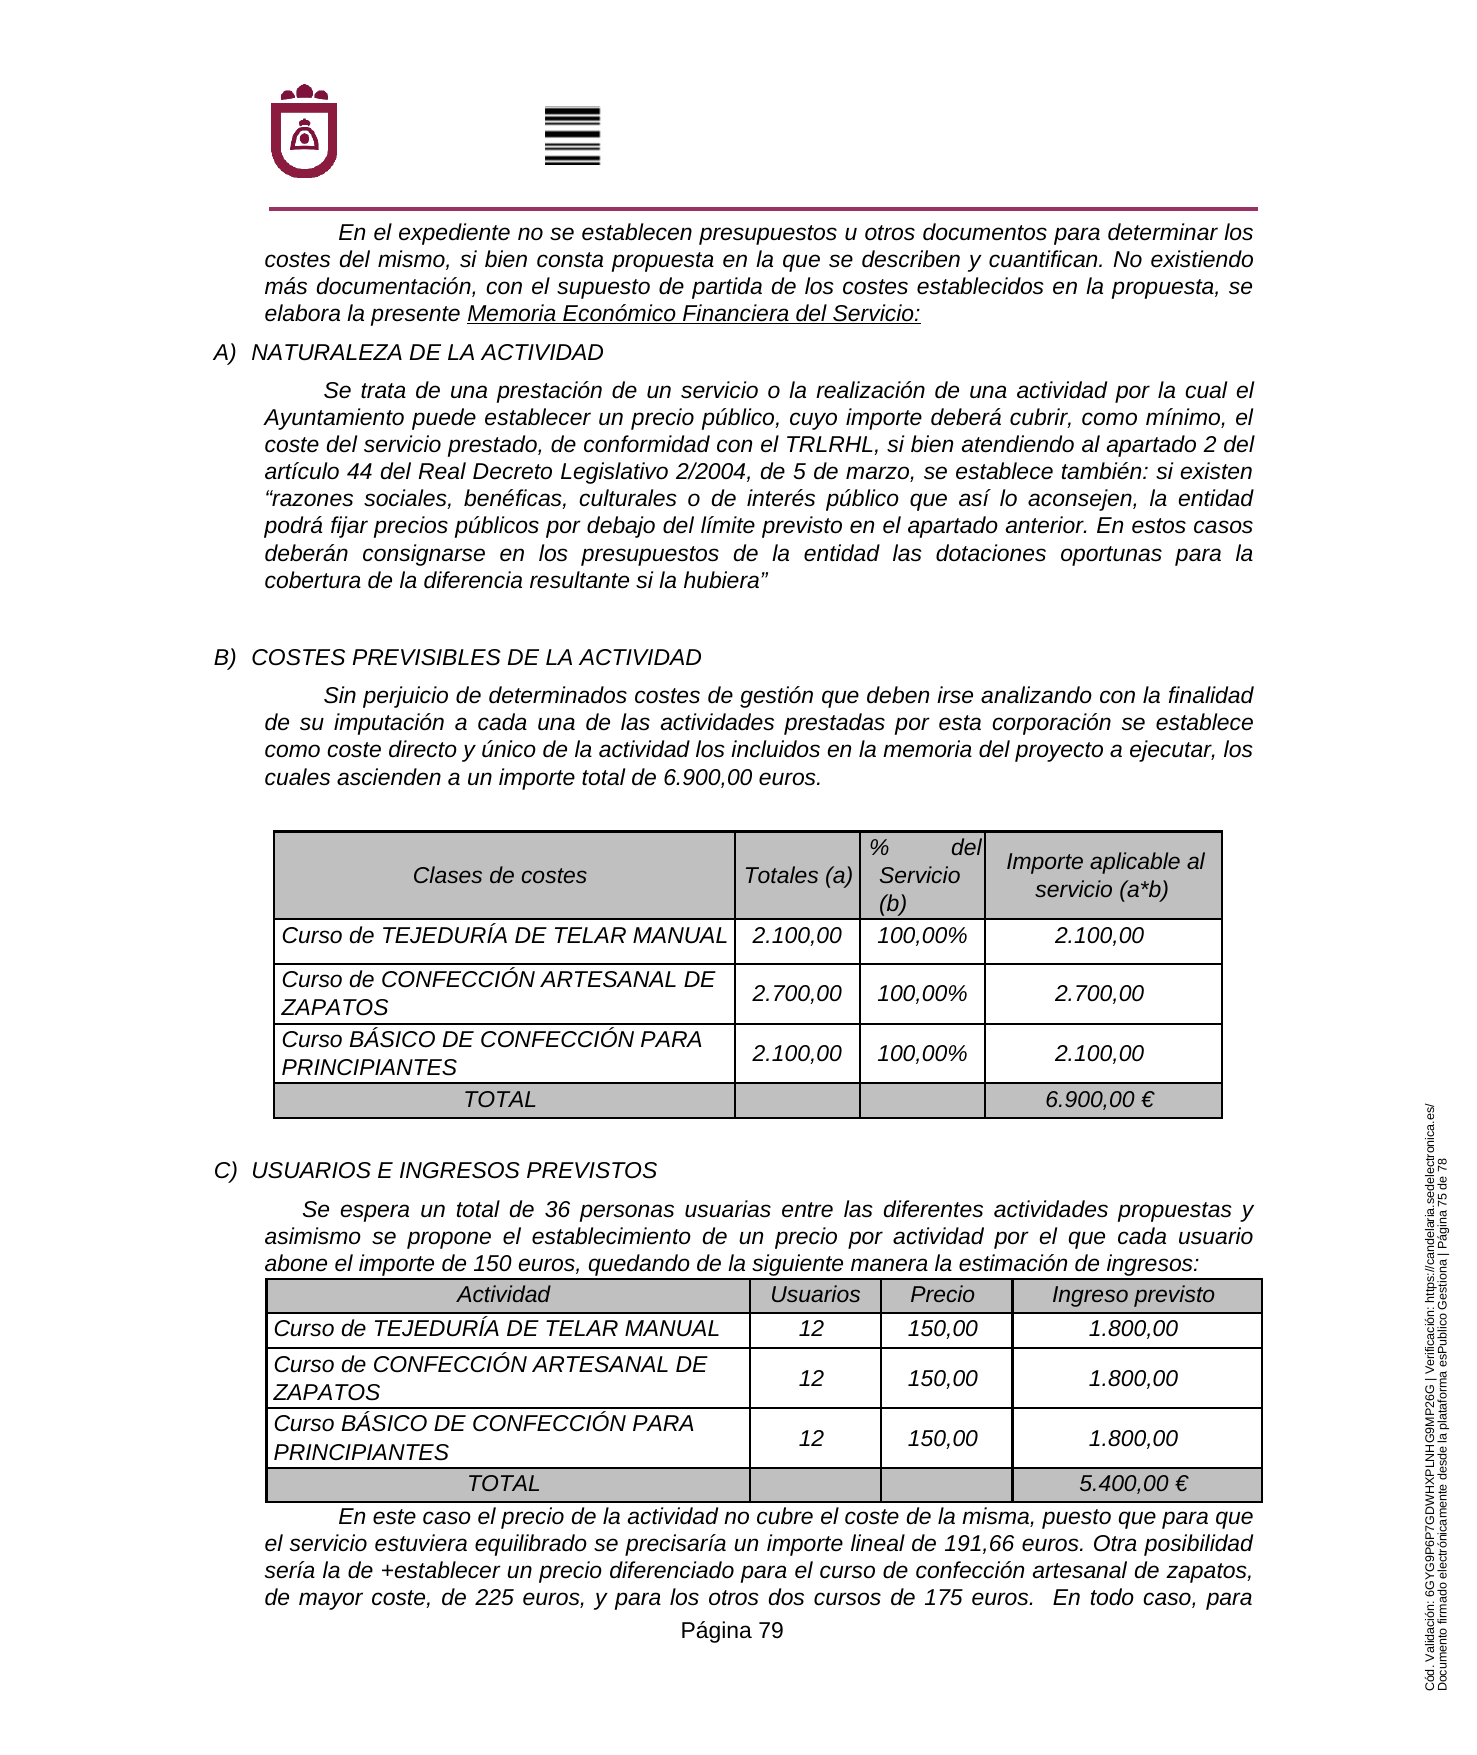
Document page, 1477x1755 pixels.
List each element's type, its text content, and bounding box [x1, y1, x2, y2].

table_cell [882, 1469, 1011, 1501]
table_header Ingreso previsto [1014, 1280, 1261, 1312]
text En el expediente no se establecen presupuestos u otros documentos para determinar los costes del mismo, si bien consta propuesta en la que se describen y cuantifican. No existiendo más documentación, con el supuesto de partida de los costes establecidos en la propuesta, se elabora la presente Memoria Económico Financiera del Servicio: [264, 218, 1257, 326]
table_cell Curso de CONFECCIÓN ARTESANAL DE ZAPATOS [275, 965, 734, 1022]
table_cell Curso de CONFECCIÓN ARTESANAL DE ZAPATOS [268, 1349, 749, 1407]
table_cell 2.700,00 [736, 965, 859, 1022]
table_cell 150,00 [882, 1314, 1011, 1347]
list USUARIOS E INGRESOS PREVISTOS [214, 1157, 1257, 1183]
table_cell 2.100,00 [986, 920, 1221, 963]
text Se trata de una prestación de un servicio o la realización de una actividad por la cual el Ayuntamiento puede establecer un precio público, cuyo importe deberá cubrir, como mínimo, el coste del servicio prestado, de conformidad con el TRLRHL, si bien atendiendo al apartado 2 del artículo 44 del Real Decreto Legislativo 2/2004, de 5 de marzo, se establece también: si existen “razones sociales, benéficas, culturales o de interés público que así lo aconsejen, la entidad podrá fijar precios públicos por debajo del límite previsto en el apartado anterior. En estos casos deberán consignarse en los presupuestos de la entidad las dotaciones oportunas para la cobertura de la diferencia resultante si la hubiera” [264, 377, 1257, 593]
table_header Actividad [268, 1280, 749, 1312]
table_header % del Servicio (b) [861, 833, 984, 918]
table_header Clases de costes [275, 833, 734, 918]
text En este caso el precio de la actividad no cubre el coste de la misma, puesto que para que el servicio estuviera equilibrado se precisaría un importe lineal de 191,66 euros. Otra posibilidad sería la de +establecer un precio diferenciado para el curso de confección artesanal de zapatos, de mayor coste, de 225 euros, y para los otros dos cursos de 175 euros. En todo caso, para [264, 1503, 1257, 1611]
table_cell 1.800,00 [1014, 1349, 1261, 1407]
table_cell 2.100,00 [736, 1025, 859, 1082]
table_cell 150,00 [882, 1409, 1011, 1467]
table_cell 12 [751, 1314, 880, 1347]
table_cell TOTAL [275, 1084, 734, 1117]
table_cell Curso BÁSICO DE CONFECCIÓN PARA PRINCIPIANTES [275, 1025, 734, 1082]
table_cell 1.800,00 [1014, 1314, 1261, 1347]
table_cell 1.800,00 [1014, 1409, 1261, 1467]
table_cell [861, 1084, 984, 1117]
table_header Usuarios [751, 1280, 880, 1312]
table_cell 5.400,00 € [1014, 1469, 1261, 1501]
table_cell TOTAL [268, 1469, 749, 1501]
text Se espera un total de 36 personas usuarias entre las diferentes actividades propuestas y asimismo se propone el establecimiento de un precio por actividad por el que cada usuario abone el importe de 150 euros, quedando de la siguiente manera la estimación de ingresos: [264, 1196, 1257, 1276]
table_cell 6.900,00 € [986, 1084, 1221, 1117]
table_cell Curso de TEJEDURÍA DE TELAR MANUAL [275, 920, 734, 963]
table_cell 100,00% [861, 920, 984, 963]
table_cell Curso BÁSICO DE CONFECCIÓN PARA PRINCIPIANTES [268, 1409, 749, 1467]
table_cell 150,00 [882, 1349, 1011, 1407]
table_header Precio [882, 1280, 1011, 1312]
table_cell 2.700,00 [986, 965, 1221, 1022]
table_header Totales (a) [736, 833, 859, 918]
list COSTES PREVISIBLES DE LA ACTIVIDAD [214, 644, 1257, 670]
table_cell [751, 1469, 880, 1501]
table_cell 12 [751, 1349, 880, 1407]
table_cell 2.100,00 [736, 920, 859, 963]
table_cell 12 [751, 1409, 880, 1467]
table_header Importe aplicable al servicio (a*b) [986, 833, 1221, 918]
table_cell 2.100,00 [986, 1025, 1221, 1082]
table_cell [736, 1084, 859, 1117]
list NATURALEZA DE LA ACTIVIDAD [214, 338, 1257, 365]
text Sin perjuicio de determinados costes de gestión que deben irse analizando con la finalidad de su imputación a cada una de las actividades prestadas por esta corporación se establece como coste directo y único de la actividad los incluidos en la memoria del proyecto a ejecutar, los cuales ascienden a un importe total de 6.900,00 euros. [264, 682, 1257, 790]
table_cell 100,00% [861, 1025, 984, 1082]
table_cell Curso de TEJEDURÍA DE TELAR MANUAL [268, 1314, 749, 1347]
table_cell 100,00% [861, 965, 984, 1022]
